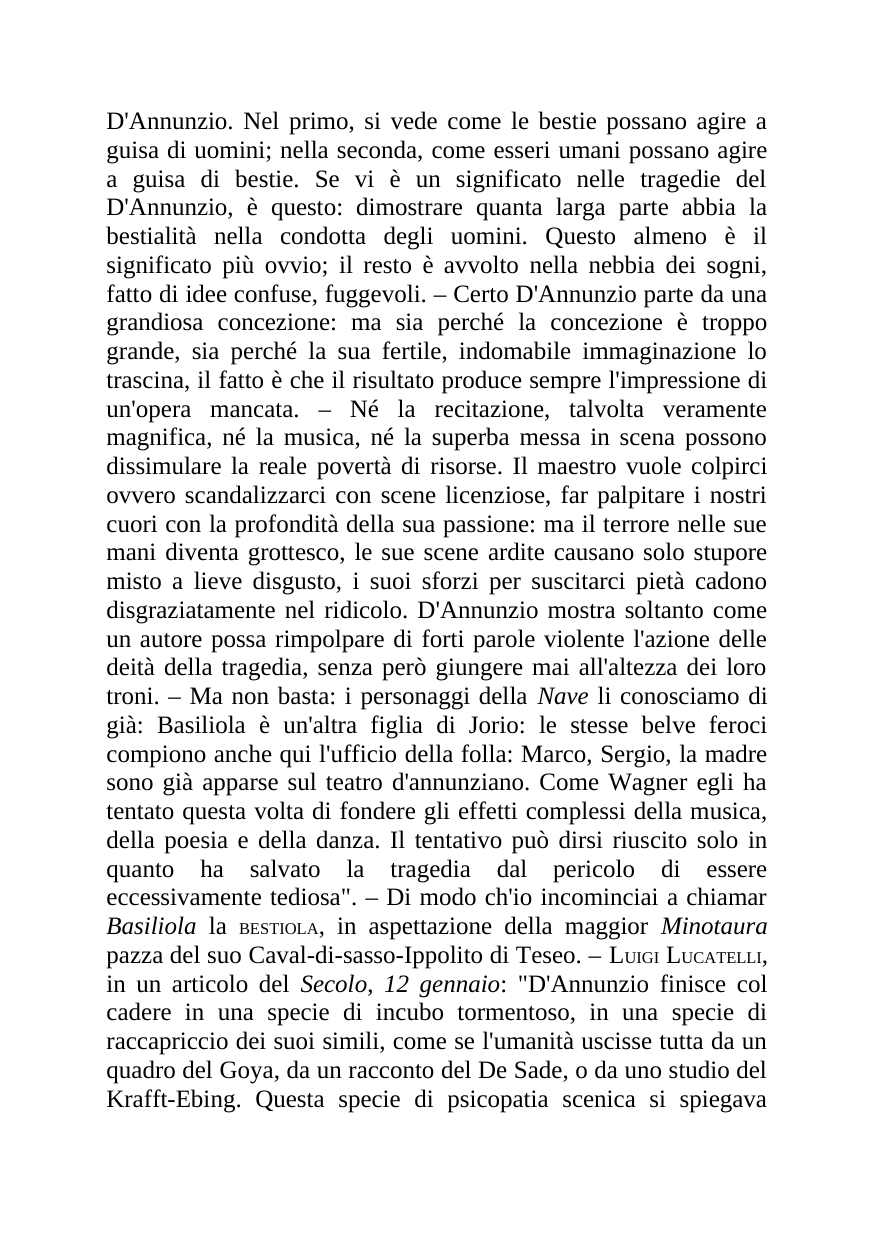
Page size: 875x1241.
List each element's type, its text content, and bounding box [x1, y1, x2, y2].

text D'Annunzio. Nel primo, si vede come le bestie possano agire a guisa di uomini; nella seconda, come esseri umani possano agire a guisa di bestie. Se vi è un significato nelle tragedie del D'Annunzio, è questo: dimostrare quanta larga parte abbia la bestialità nella condotta degli uomini. Questo almeno è il significato più ovvio; il resto è avvolto nella nebbia dei sogni, fatto di idee confuse, fuggevoli. – Certo D'Annunzio parte da una grandiosa concezione: ma sia perché la concezione è troppo grande, sia perché la sua fertile, indomabile immaginazione lo trascina, il fatto è che il risultato produce sempre l'impressione di un'opera mancata. – Né la recitazione, talvolta veramente magnifica, né la musica, né la superba messa in scena possono dissimulare la reale povertà di risorse. Il maestro vuole colpirci ovvero scandalizzarci con scene licenziose, far palpitare i nostri cuori con la profondità della sua passione: ma il terrore nelle sue mani diventa grottesco, le sue scene ardite causano solo stupore misto a lieve disgusto, i suoi sforzi per suscitarci pietà cadono disgraziatamente nel ridicolo. D'Annunzio mostra soltanto come un autore possa rimpolpare di forti parole violente l'azione delle deità della tragedia, senza però giungere mai all'altezza dei loro troni. – Ma non basta: i personaggi della Nave li conosciamo di già: Basiliola è un'altra figlia di Jorio: le stesse belve feroci compiono anche qui l'ufficio della folla: Marco, Sergio, la madre sono già apparse sul teatro d'annunziano. Come Wagner egli ha tentato questa volta di fondere gli effetti complessi della musica, della poesia e della danza. Il tentativo può dirsi riuscito solo in quanto ha salvato la tragedia dal pericolo di essere eccessivamente tediosa". – Di modo ch'io incominciai a chiamar Basiliola la bestiola, in aspettazione della maggior Minotaura pazza del suo Caval-di-sasso-Ippolito di Teseo. – Luigi Lucatelli, in un articolo del Secolo, 12 gennaio: "D'Annunzio finisce col cadere in una specie di incubo tormentoso, in una specie di raccapriccio dei suoi simili, come se l'umanità uscisse tutta da un quadro del Goya, da un racconto del De Sade, o da uno studio del Krafft-Ebing. Questa specie di psicopatia scenica si spiegava [106, 106, 768, 1112]
